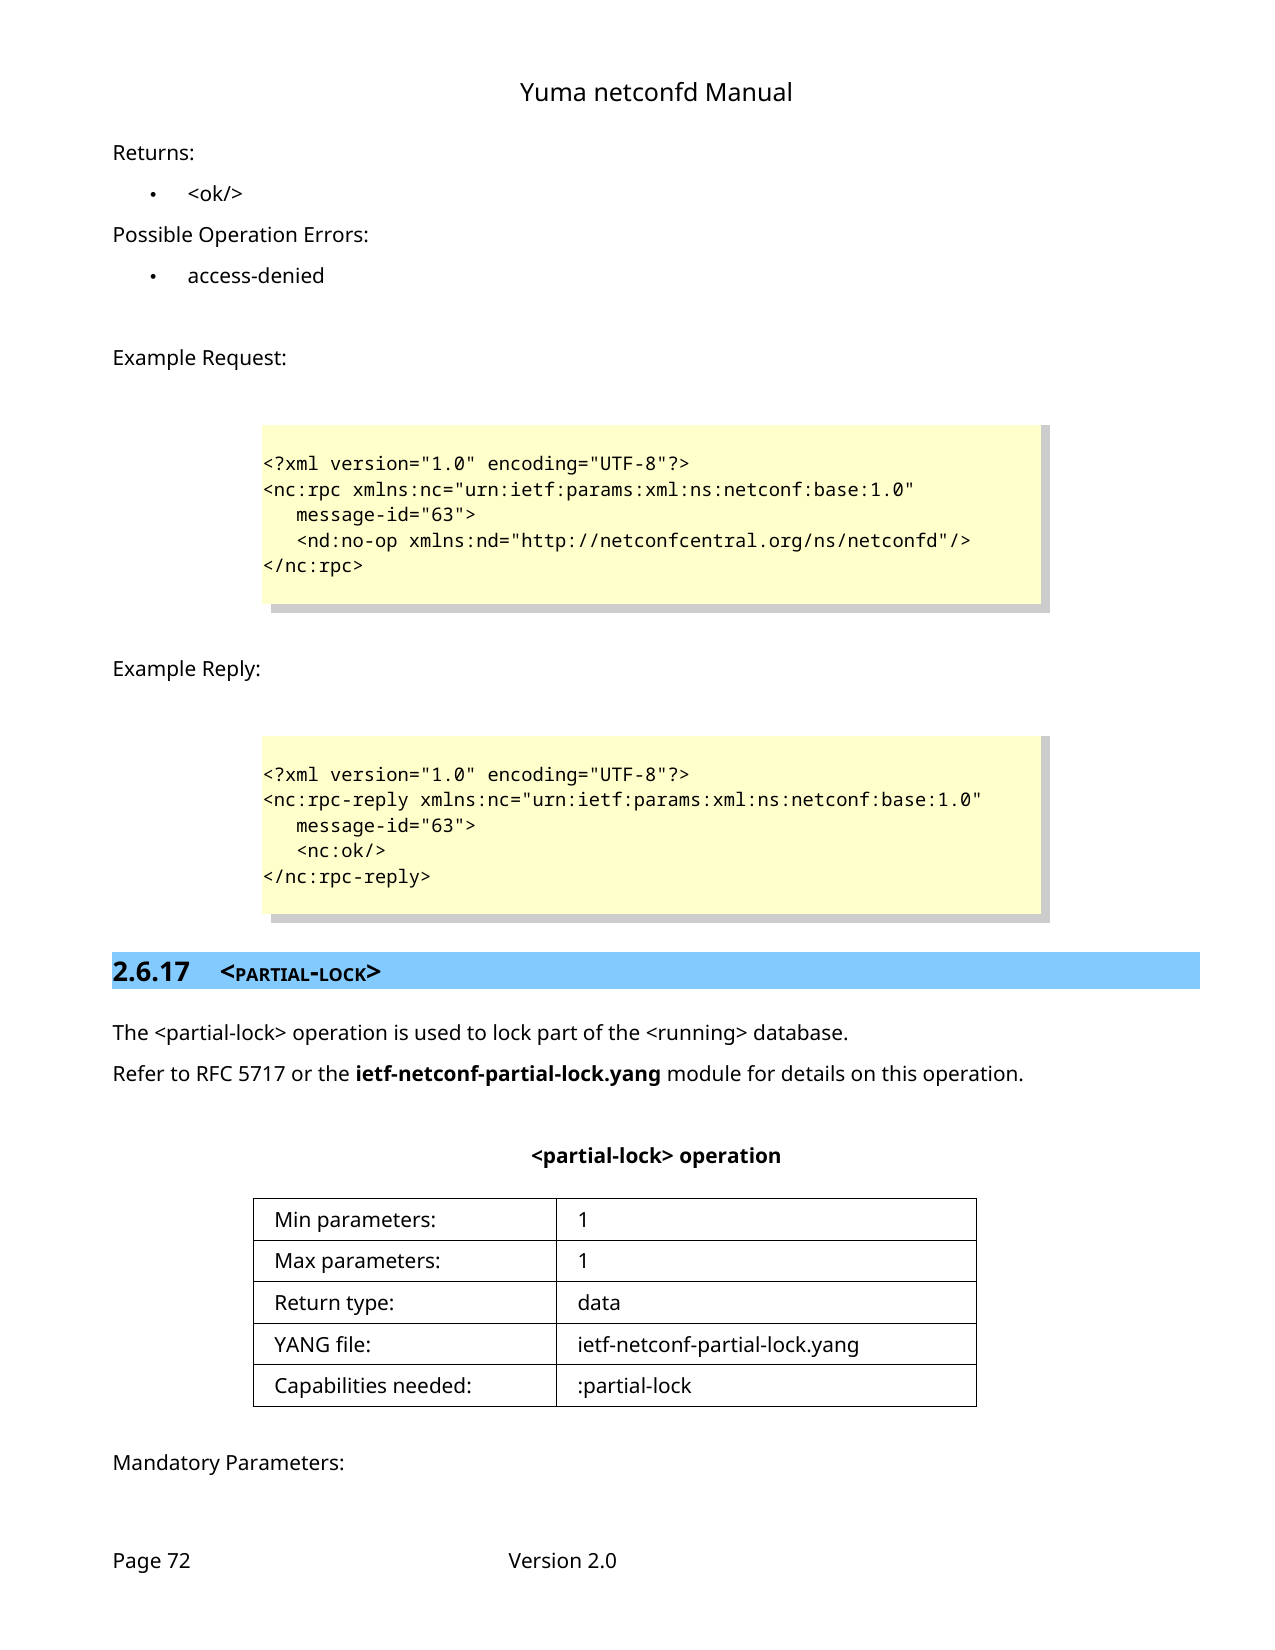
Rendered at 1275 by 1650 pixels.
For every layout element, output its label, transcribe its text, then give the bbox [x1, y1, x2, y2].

text <nc:rpc-reply xmlns:nc="urn:ietf:params:xml:ns:netconf:base:1.0" [262, 787, 1041, 812]
text message-id="63"> [262, 502, 1041, 527]
subtitle <partial-lock> [112, 952, 1200, 989]
text Refer to RFC 5717 or the ietf-netconf-partial-lock.yang module for details on this operation. [112, 1059, 1200, 1088]
text message-id="63"> [262, 812, 1041, 838]
text Returns: [112, 138, 1200, 167]
table_cell data [557, 1282, 976, 1323]
text <nc:ok/> [262, 838, 1041, 863]
text Possible Operation Errors: [112, 220, 1200, 249]
list <ok/> [150, 179, 1200, 208]
text Mandatory Parameters: [112, 1448, 1200, 1476]
text Example Request: [112, 343, 1200, 372]
text </nc:rpc> [262, 553, 1041, 578]
list access-denied [150, 261, 1200, 290]
table_header Min parameters: [254, 1199, 556, 1239]
table_header 1 [557, 1199, 976, 1239]
table_cell Capabilities needed: [254, 1365, 556, 1406]
text </nc:rpc-reply> [262, 863, 1041, 889]
subtitle <partial-lock> operation [127, 1141, 1185, 1169]
table_cell Return type: [254, 1282, 556, 1323]
table_cell YANG file: [254, 1324, 556, 1364]
text The <partial-lock> operation is used to lock part of the <running> database. [112, 1018, 1200, 1047]
text <?xml version="1.0" encoding="UTF-8"?> [262, 761, 1041, 787]
table_cell 1 [557, 1241, 976, 1281]
table_cell ietf-netconf-partial-lock.yang [557, 1324, 976, 1364]
text <nd:no-op xmlns:nd="http://netconfcentral.org/ns/netconfd"/> [262, 527, 1041, 553]
table_cell Max parameters: [254, 1241, 556, 1281]
text <nc:rpc xmlns:nc="urn:ietf:params:xml:ns:netconf:base:1.0" [262, 476, 1041, 502]
text <?xml version="1.0" encoding="UTF-8"?> [262, 451, 1041, 476]
table_cell :partial-lock [557, 1365, 976, 1406]
text Example Reply: [112, 654, 1200, 682]
